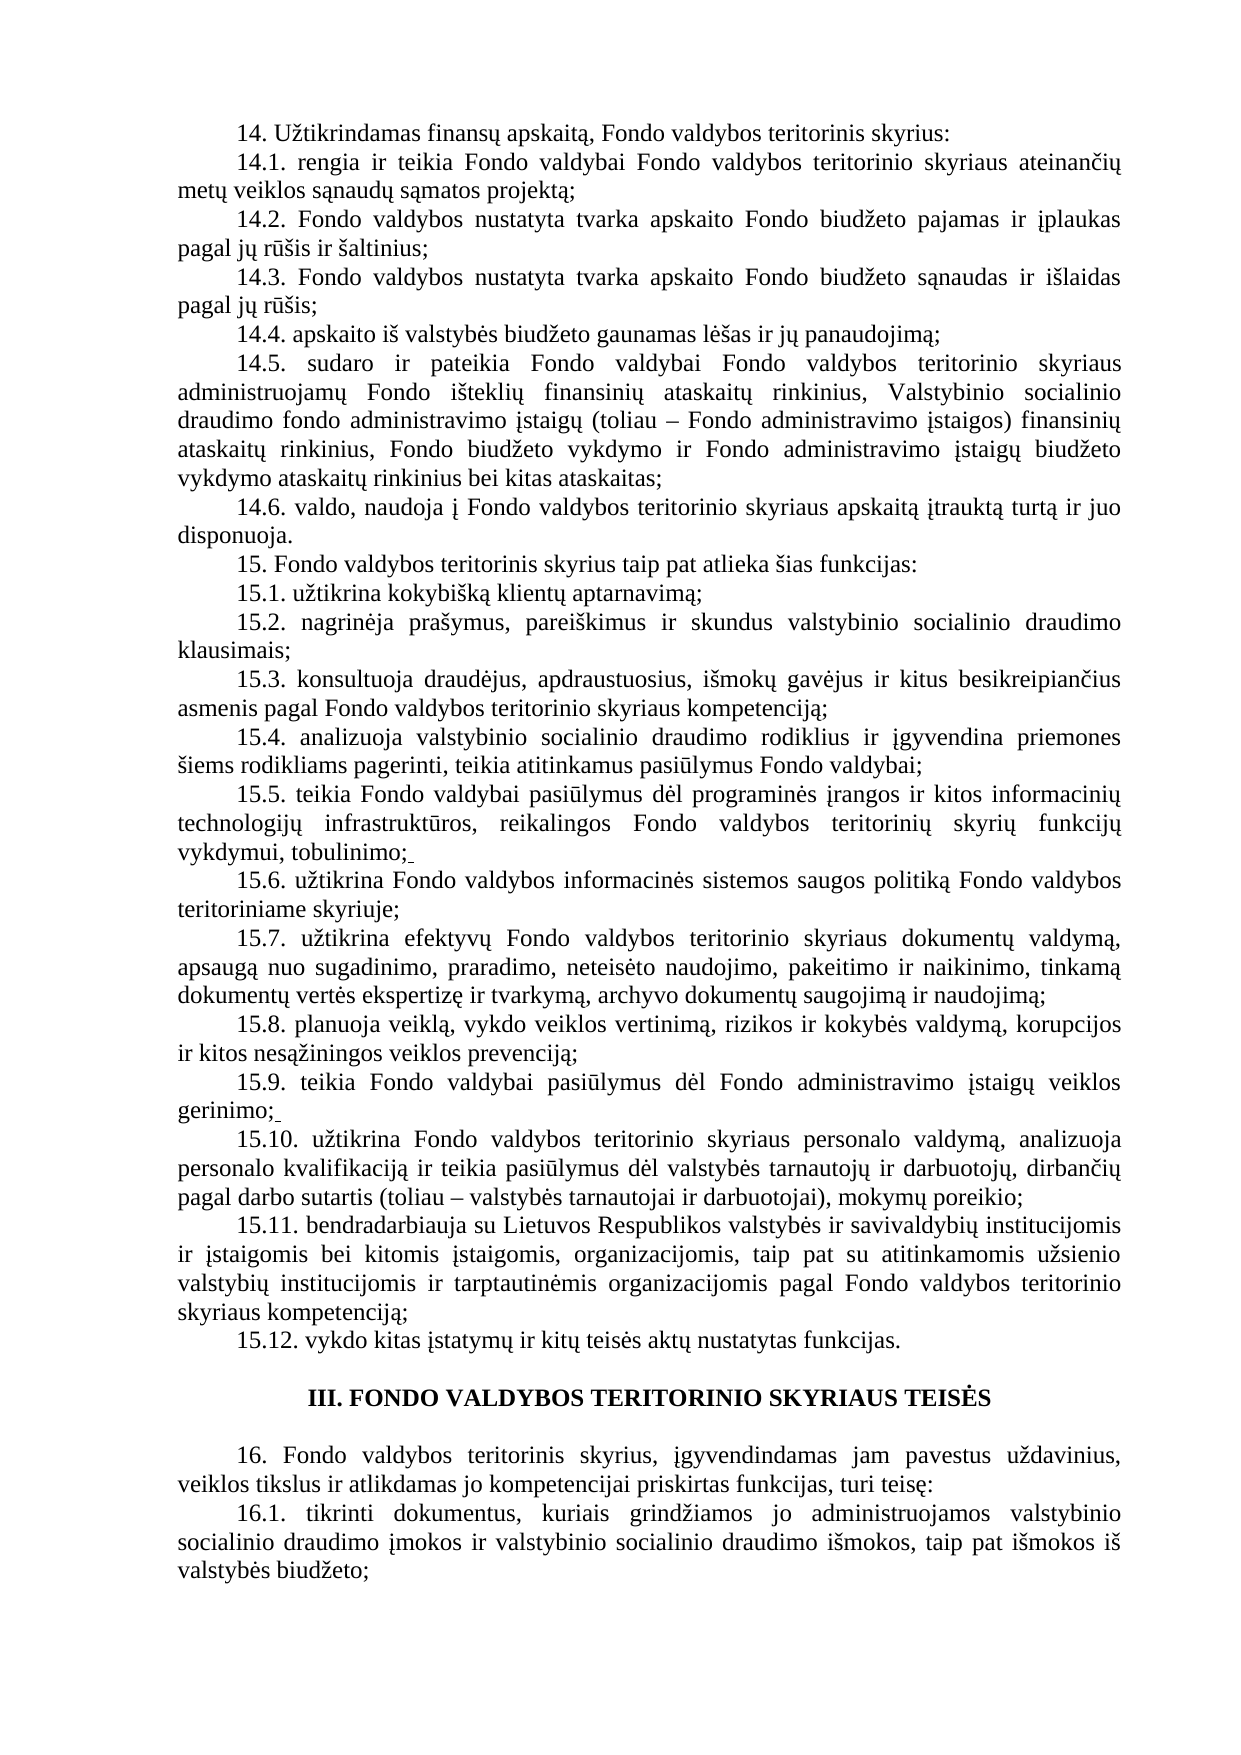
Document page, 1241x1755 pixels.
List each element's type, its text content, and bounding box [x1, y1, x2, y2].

text 14.2. Fondo valdybos nustatyta tvarka apskaito Fondo biudžeto pajamas ir įplaukas pagal jų rūšis ir šaltinius; [177, 204, 1122, 262]
text 14.6. valdo, naudoja į Fondo valdybos teritorinio skyriaus apskaitą įtrauktą turtą ir juo disponuoja. [177, 492, 1122, 549]
text 15. Fondo valdybos teritorinis skyrius taip pat atlieka šias funkcijas: [177, 549, 1122, 578]
text 16.1. tikrinti dokumentus, kuriais grindžiamos jo administruojamos valstybinio socialinio draudimo įmokos ir valstybinio socialinio draudimo išmokos, taip pat išmokos iš valstybės biudžeto; [177, 1498, 1122, 1584]
text 15.4. analizuoja valstybinio socialinio draudimo rodiklius ir įgyvendina priemones šiems rodikliams pagerinti, teikia atitinkamus pasiūlymus Fondo valdybai; [177, 722, 1122, 779]
text 14.1. rengia ir teikia Fondo valdybai Fondo valdybos teritorinio skyriaus ateinančių metų veiklos sąnaudų sąmatos projektą; [177, 147, 1122, 204]
text 15.8. planuoja veiklą, vykdo veiklos vertinimą, rizikos ir kokybės valdymą, korupcijos ir kitos nesąžiningos veiklos prevenciją; [177, 1009, 1122, 1067]
text 14. Užtikrindamas finansų apskaitą, Fondo valdybos teritorinis skyrius: [177, 118, 1122, 147]
text 15.10. užtikrina Fondo valdybos teritorinio skyriaus personalo valdymą, analizuoja personalo kvalifikaciją ir teikia pasiūlymus dėl valstybės tarnautojų ir darbuotojų, dirbančių pagal darbo sutartis (toliau – valstybės tarnautojai ir darbuotojai), mokymų poreikio; [177, 1124, 1122, 1211]
text 15.2. nagrinėja prašymus, pareiškimus ir skundus valstybinio socialinio draudimo klausimais; [177, 607, 1122, 664]
text 16. Fondo valdybos teritorinis skyrius, įgyvendindamas jam pavestus uždavinius, veiklos tikslus ir atlikdamas jo kompetencijai priskirtas funkcijas, turi teisę: [177, 1441, 1122, 1498]
text 15.9. teikia Fondo valdybai pasiūlymus dėl Fondo administravimo įstaigų veiklos gerinimo; [177, 1067, 1122, 1124]
text 15.3. konsultuoja draudėjus, apdraustuosius, išmokų gavėjus ir kitus besikreipiančius asmenis pagal Fondo valdybos teritorinio skyriaus kompetenciją; [177, 664, 1122, 722]
text 15.7. užtikrina efektyvų Fondo valdybos teritorinio skyriaus dokumentų valdymą, apsaugą nuo sugadinimo, praradimo, neteisėto naudojimo, pakeitimo ir naikinimo, tinkamą dokumentų vertės ekspertizę ir tvarkymą, archyvo dokumentų saugojimą ir naudojimą; [177, 923, 1122, 1009]
text 14.4. apskaito iš valstybės biudžeto gaunamas lėšas ir jų panaudojimą; [177, 319, 1122, 348]
text 15.5. teikia Fondo valdybai pasiūlymus dėl programinės įrangos ir kitos informacinių technologijų infrastruktūros, reikalingos Fondo valdybos teritorinių skyrių funkcijų vykdymui, tobulinimo; [177, 779, 1122, 866]
text 15.6. užtikrina Fondo valdybos informacinės sistemos saugos politiką Fondo valdybos teritoriniame skyriuje; [177, 866, 1122, 923]
text III. FONDO VALDYBOS TERITORINIO SKYRIAUS TEISĖS [177, 1383, 1122, 1412]
text 15.12. vykdo kitas įstatymų ir kitų teisės aktų nustatytas funkcijas. [177, 1326, 1122, 1354]
text 15.1. užtikrina kokybišką klientų aptarnavimą; [177, 578, 1122, 607]
text 14.3. Fondo valdybos nustatyta tvarka apskaito Fondo biudžeto sąnaudas ir išlaidas pagal jų rūšis; [177, 262, 1122, 319]
text 15.11. bendradarbiauja su Lietuvos Respublikos valstybės ir savivaldybių institucijomis ir įstaigomis bei kitomis įstaigomis, organizacijomis, taip pat su atitinkamomis užsienio valstybių institucijomis ir tarptautinėmis organizacijomis pagal Fondo valdybos teritorinio skyriaus kompetenciją; [177, 1211, 1122, 1326]
text 14.5. sudaro ir pateikia Fondo valdybai Fondo valdybos teritorinio skyriaus administruojamų Fondo išteklių finansinių ataskaitų rinkinius, Valstybinio socialinio draudimo fondo administravimo įstaigų (toliau – Fondo administravimo įstaigos) finansinių ataskaitų rinkinius, Fondo biudžeto vykdymo ir Fondo administravimo įstaigų biudžeto vykdymo ataskaitų rinkinius bei kitas ataskaitas; [177, 348, 1122, 492]
